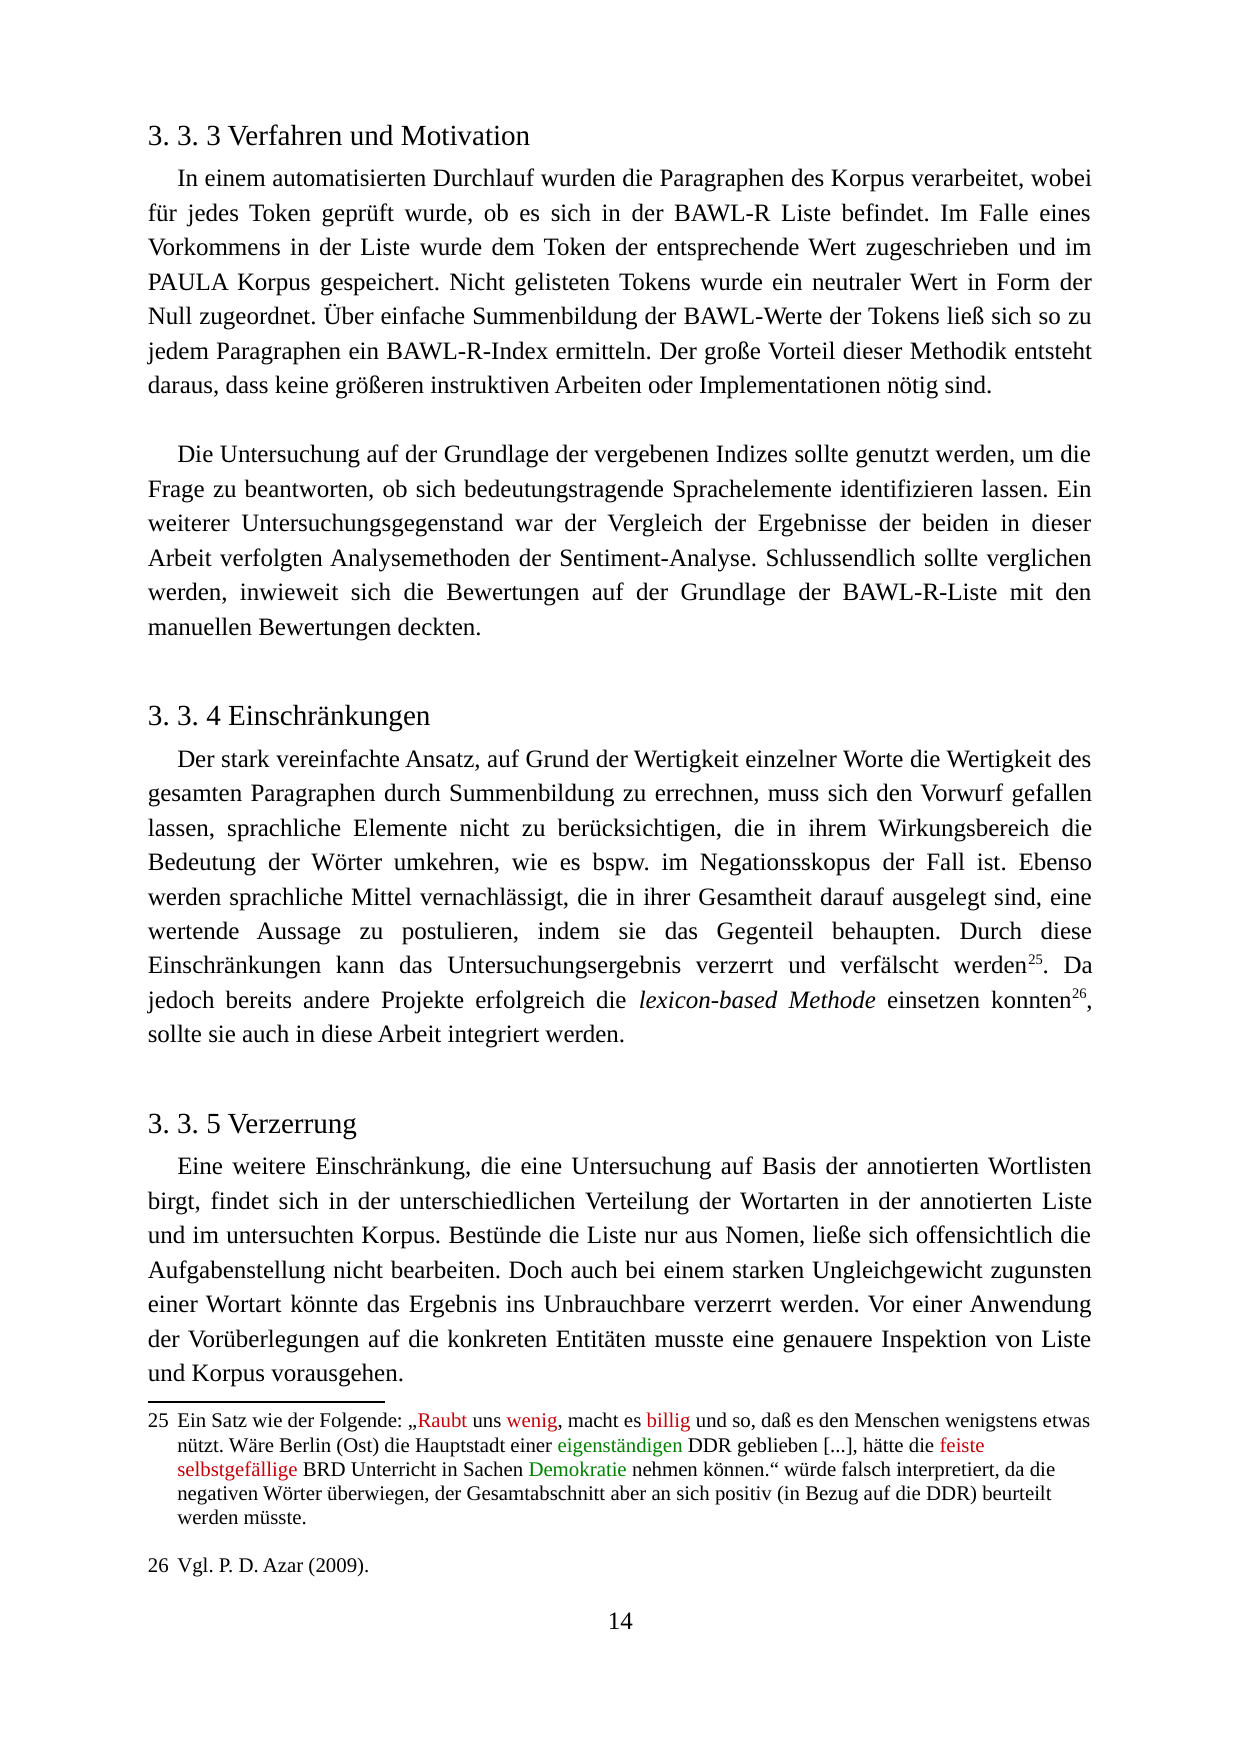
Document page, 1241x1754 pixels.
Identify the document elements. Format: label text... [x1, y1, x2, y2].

text Eine weitere Einschränkung, die eine Untersuchung auf Basis der annotierten Wortlisten birgt, findet sich in der unterschiedlichen Verteilung der Wortarten in der annotierten Liste und im untersuchten Korpus. Bestünde die Liste nur aus Nomen, ließe sich offensichtlich die Aufgabenstellung nicht bearbeiten. Doch auch bei einem starken Ungleichgewicht zugunsten einer Wortart könnte das Ergebnis ins Unbrauchbare verzerrt werden. Vor einer Anwendung der Vorüberlegungen auf die konkreten Entitäten musste eine genauere Inspektion von Liste und Korpus vorausgehen. [148, 1151, 1093, 1387]
text 3. 3. 4 Einschränkungen [148, 698, 1093, 732]
text In einem automatisierten Durchlauf wurden die Paragraphen des Korpus verarbeitet, wobei für jedes Token geprüft wurde, ob es sich in der BAWL-R Liste befindet. Im Falle eines Vorkommens in der Liste wurde dem Token der entsprechende Wert zugeschrieben und im PAULA Korpus gespeichert. Nicht gelisteten Tokens wurde ein neutraler Wert in Form der Null zugeordnet. Über einfache Summenbildung der BAWL-Werte der Tokens ließ sich so zu jedem Paragraphen ein BAWL-R-Index ermitteln. Der große Vorteil dieser Methodik entsteht daraus, dass keine größeren instruktiven Arbeiten oder Implementationen nötig sind. [148, 163, 1093, 399]
text 3. 3. 3 Verfahren und Motivation [148, 118, 1093, 152]
text 3. 3. 5 Verzerrung [148, 1106, 1093, 1140]
text Die Untersuchung auf der Grundlage der vergebenen Indizes sollte genutzt werden, um die Frage zu beantworten, ob sich bedeutungstragende Sprachelemente identifizieren lassen. Ein weiterer Untersuchungsgegenstand war der Vergleich der Ergebnisse der beiden in dieser Arbeit verfolgten Analysemethoden der Sentiment-Analyse. Schlussendlich sollte verglichen werden, inwieweit sich die Bewertungen auf der Grundlage der BAWL-R-Liste mit den manuellen Bewertungen deckten. [148, 439, 1093, 640]
text Ein Satz wie der Folgende: „Raubt uns wenig, macht es billig und so, daß es den Menschen wenigstens etwas nützt. Wäre Berlin (Ost) die Hauptstadt einer eigenständigen DDR geblieben [...], hätte die feiste selbstgefällige BRD Unterricht in Sachen Demokratie nehmen können.“ würde falsch interpretiert, da die negativen Wörter überwiegen, der Gesamtabschnitt aber an sich positiv (in Bezug auf die DDR) beurteilt werden müsste. [148, 1408, 1093, 1529]
text Der stark vereinfachte Ansatz, auf Grund der Wertigkeit einzelner Worte die Wertigkeit des gesamten Paragraphen durch Summenbildung zu errechnen, muss sich den Vorwurf gefallen lassen, sprachliche Elemente nicht zu berücksichtigen, die in ihrem Wirkungsbereich die Bedeutung der Wörter umkehren, wie es bspw. im Negationsskopus der Fall ist. Ebenso werden sprachliche Mittel vernachlässigt, die in ihrer Gesamtheit darauf ausgelegt sind, eine wertende Aussage zu postulieren, indem sie das Gegenteil behaupten. Durch diese Einschränkungen kann das Untersuchungsergebnis verzerrt und verfälscht werden. Da jedoch bereits andere Projekte erfolgreich die lexicon-based Methode einsetzen konnten, sollte sie auch in diese Arbeit integriert werden. [148, 744, 1093, 1048]
text Vgl. P. D. Azar (2009). [148, 1553, 1093, 1577]
